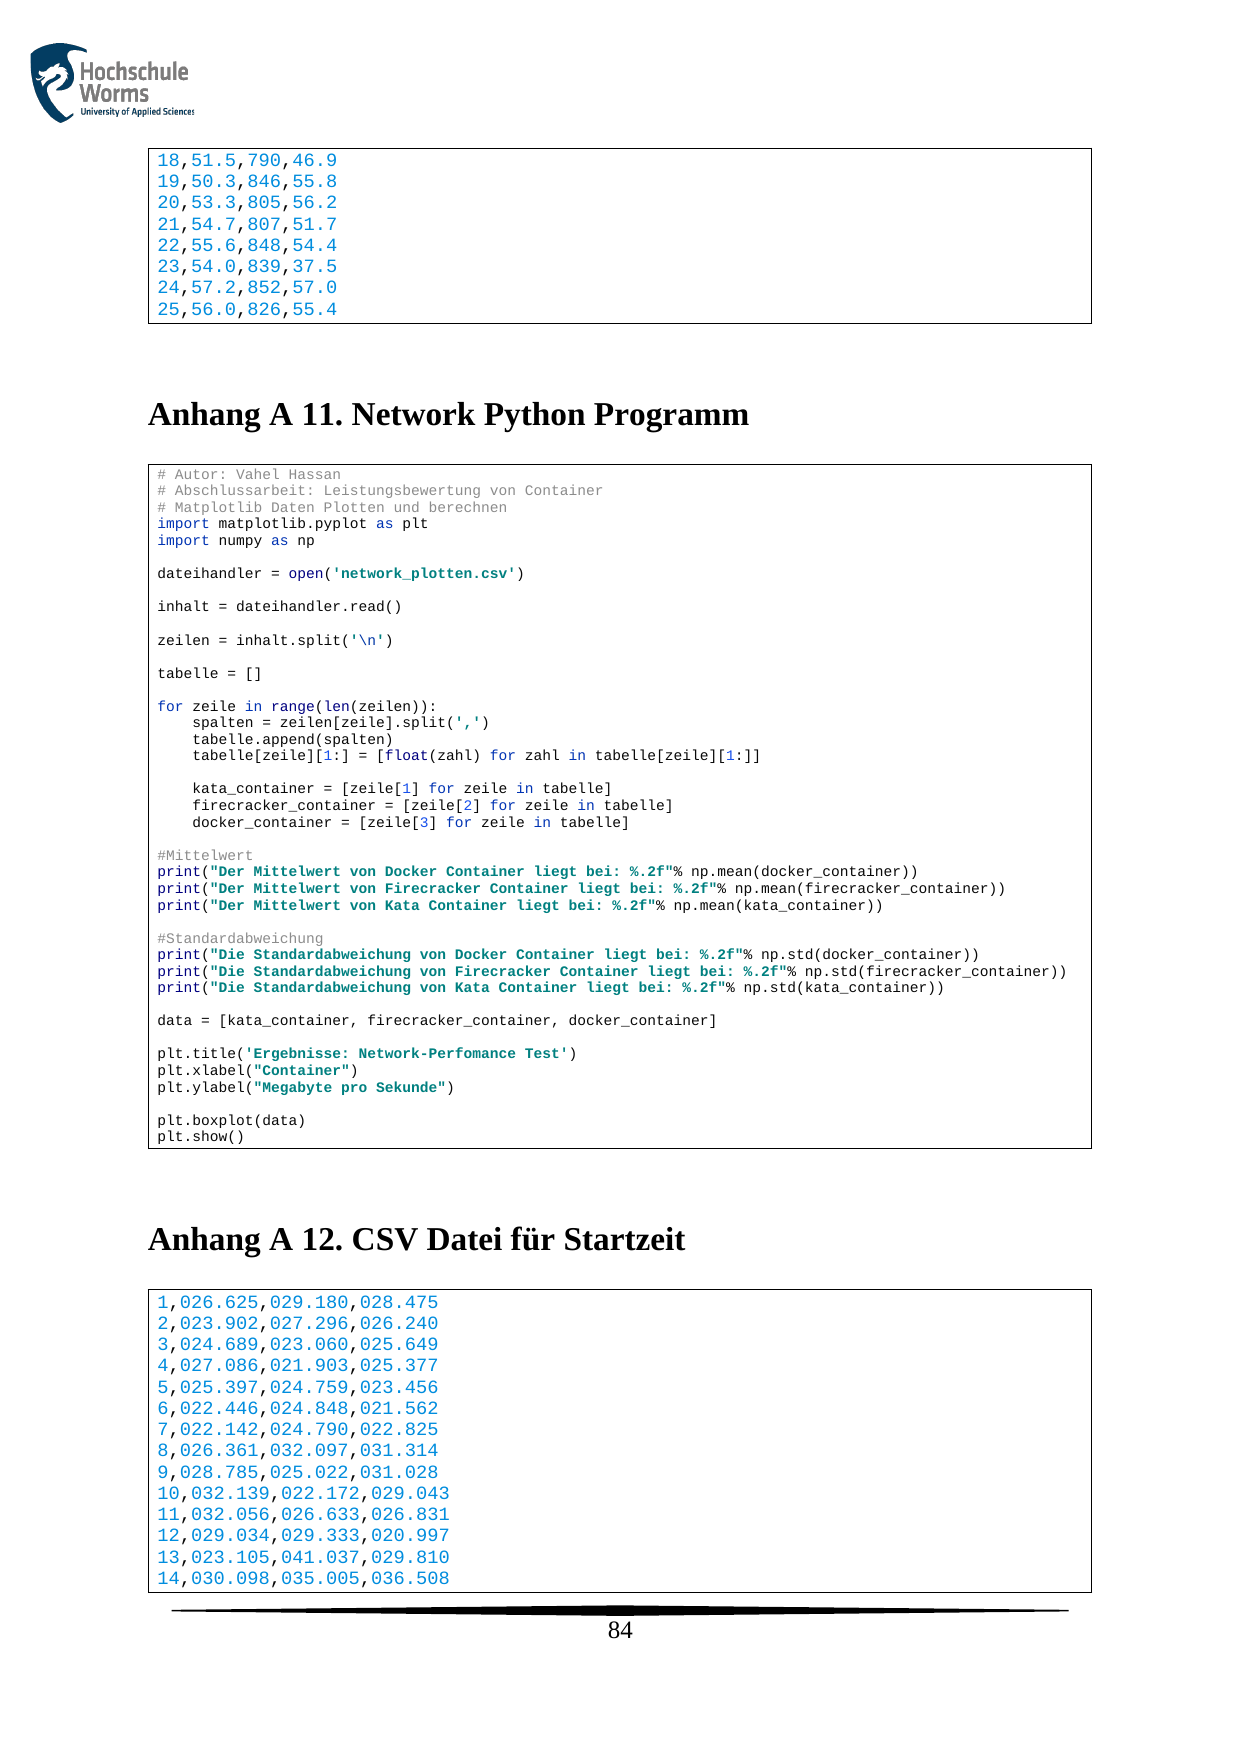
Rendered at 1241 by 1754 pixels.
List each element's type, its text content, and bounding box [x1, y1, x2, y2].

text 18,51.5,790,46.9 19,50.3,846,55.8 20,53.3,805,56.2 21,54.7,807,51.7 22,55.6,848,54.4 23,54.0,839,37.5 24,57.2,852,57.0 25,56.0,826,55.4 [149, 149, 1091, 323]
text Anhang A 11. Network Python Programm [148, 394, 1092, 432]
text 1,026.625,029.180,028.475 2,023.902,027.296,026.240 3,024.689,023.060,025.649 4,027.086,021.903,025.377 5,025.397,024.759,023.456 6,022.446,024.848,021.562 7,022.142,024.790,022.825 8,026.361,032.097,031.314 9,028.785,025.022,031.028 10,032.139,022.172,029.043 11,032.056,026.633,026.831 12,029.034,029.333,020.997 13,023.105,041.037,029.810 14,030.098,035.005,036.508 [149, 1290, 1091, 1592]
text Anhang A 12. CSV Datei für Startzeit [148, 1219, 1092, 1258]
text # Autor: Vahel Hassan # Abschlussarbeit: Leistungsbewertung von Container # Matplotlib Daten Plotten und berechnen import matplotlib.pyplot as plt import numpy as np dateihandler = open('network_plotten.csv') inhalt = dateihandler.read() zeilen = inhalt.split('\n') tabelle = [] for zeile in range(len(zeilen)): spalten = zeilen[zeile].split(',') tabelle.append(spalten) tabelle[zeile][1:] = [float(zahl) for zahl in tabelle[zeile][1:]] kata_container = [zeile[1] for zeile in tabelle] firecracker_container = [zeile[2] for zeile in tabelle] docker_container = [zeile[3] for zeile in tabelle] #Mittelwert print("Der Mittelwert von Docker Container liegt bei: %.2f"% np.mean(docker_container)) print("Der Mittelwert von Firecracker Container liegt bei: %.2f"% np.mean(firecracker_container)) print("Der Mittelwert von Kata Container liegt bei: %.2f"% np.mean(kata_container)) #Standardabweichung print("Die Standardabweichung von Docker Container liegt bei: %.2f"% np.std(docker_container)) print("Die Standardabweichung von Firecracker Container liegt bei: %.2f"% np.std(firecracker_container)) print("Die Standardabweichung von Kata Container liegt bei: %.2f"% np.std(kata_container)) data = [kata_container, firecracker_container, docker_container] plt.title('Ergebnisse: Network-Perfomance Test') plt.xlabel("Container") plt.ylabel("Megabyte pro Sekunde") plt.boxplot(data) plt.show() [149, 465, 1091, 1148]
